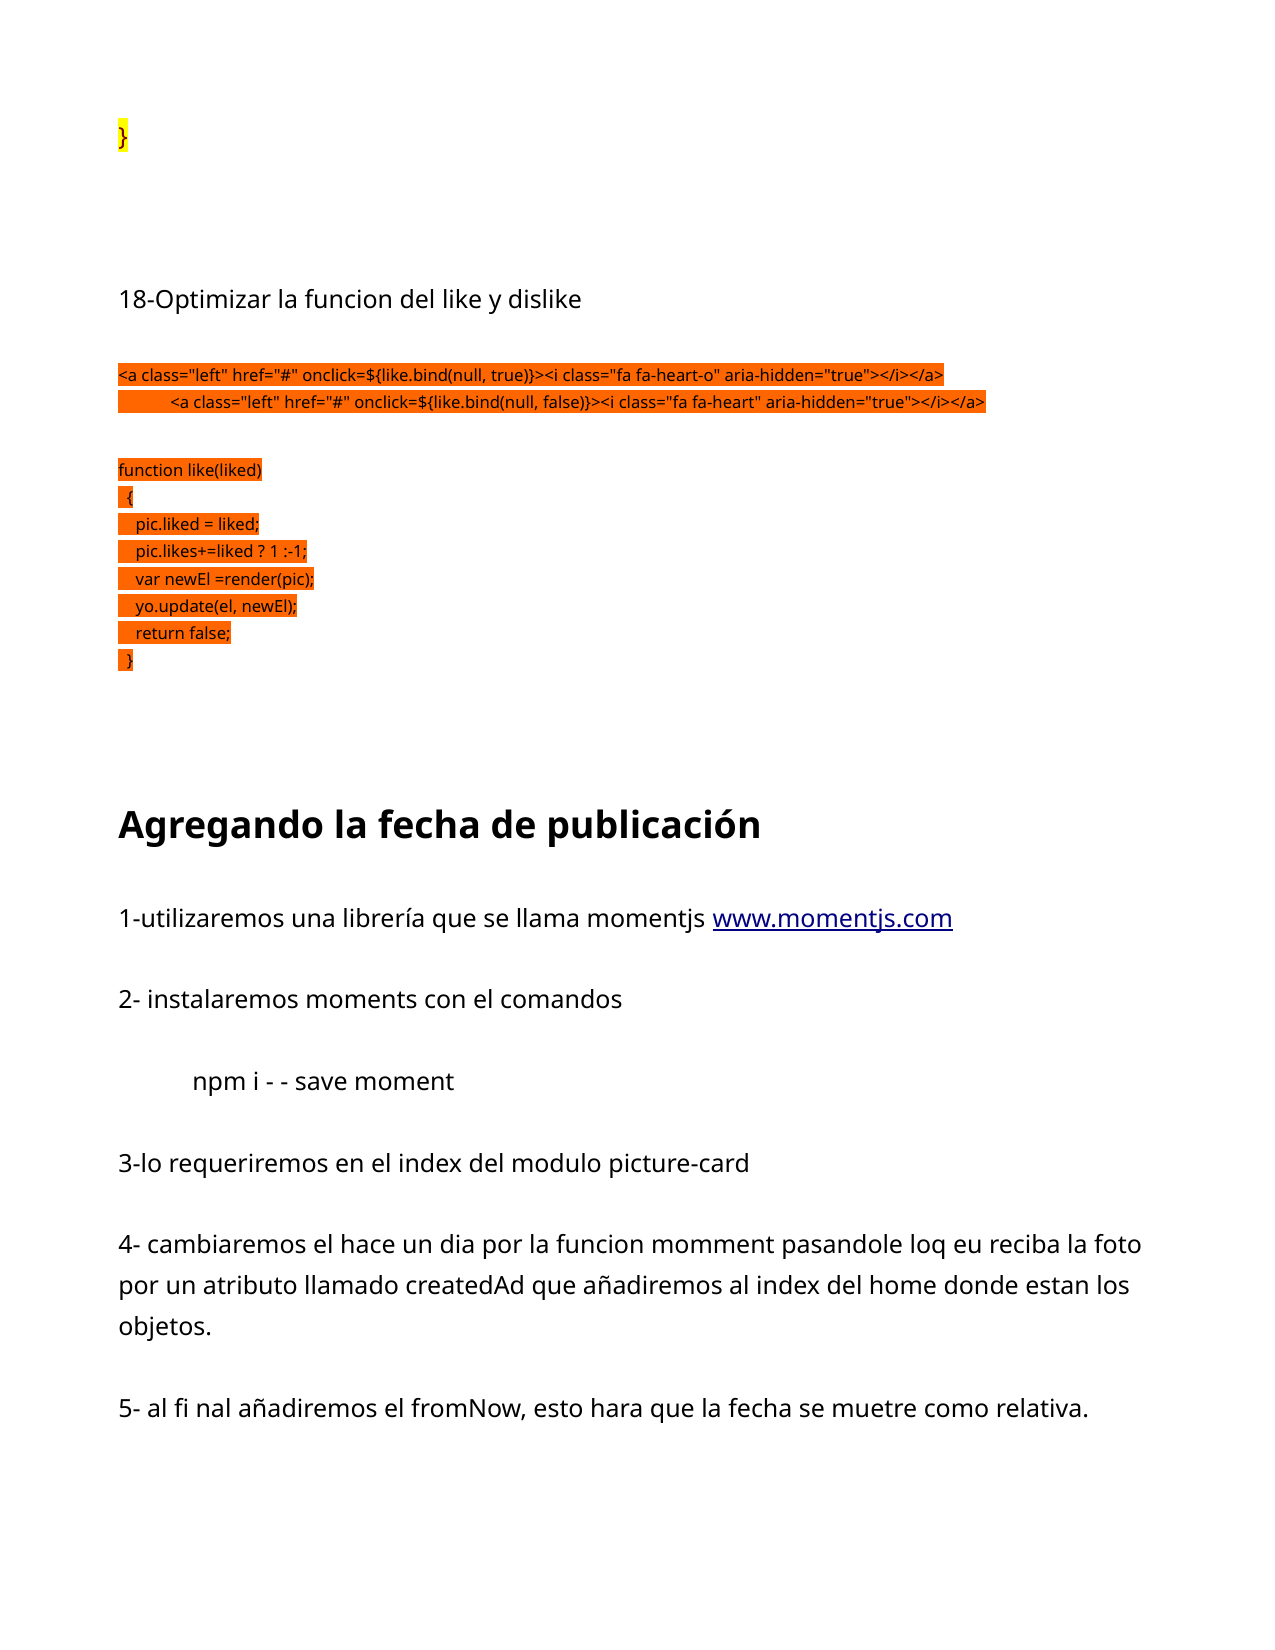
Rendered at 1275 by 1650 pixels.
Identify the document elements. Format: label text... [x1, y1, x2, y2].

text return false; [118, 621, 1157, 644]
text var newEl =render(pic); [118, 567, 1157, 590]
text pic.liked = liked; [118, 513, 1157, 535]
text 4- cambiaremos el hace un dia por la funcion momment pasandole loq eu reciba la foto por un atributo llamado createdAd que añadiremos al index del home donde estan los objetos. [118, 1227, 1157, 1343]
text { [118, 486, 1157, 508]
text 3-lo requeriremos en el index del modulo picture-card [118, 1145, 1157, 1179]
text <a class="left" href="#" onclick=${like.bind(null, false)}><i class="fa fa-heart" aria-hidden="true"></i></a> [118, 390, 1157, 413]
text } [118, 118, 1157, 152]
text yo.update(el, newEl); [118, 594, 1157, 617]
text } [118, 649, 1157, 671]
text pic.likes+=liked ? 1 :-1; [118, 540, 1157, 563]
text Agregando la fecha de publicación [118, 798, 1157, 849]
text 2- instalaremos moments con el comandos [118, 982, 1157, 1016]
text npm i - - save moment [118, 1064, 1157, 1098]
text 18-Optimizar la funcion del like y dislike [118, 281, 1157, 316]
text 1-utilizaremos una librería que se llama momentjs www.momentjs.com [118, 900, 1157, 934]
text 5- al fi nal añadiremos el fromNow, esto hara que la fecha se muetre como relativa. [118, 1390, 1157, 1424]
text <a class="left" href="#" onclick=${like.bind(null, true)}><i class="fa fa-heart-o" aria-hidden="true"></i></a> [118, 363, 1157, 386]
text function like(liked) [118, 458, 1157, 481]
